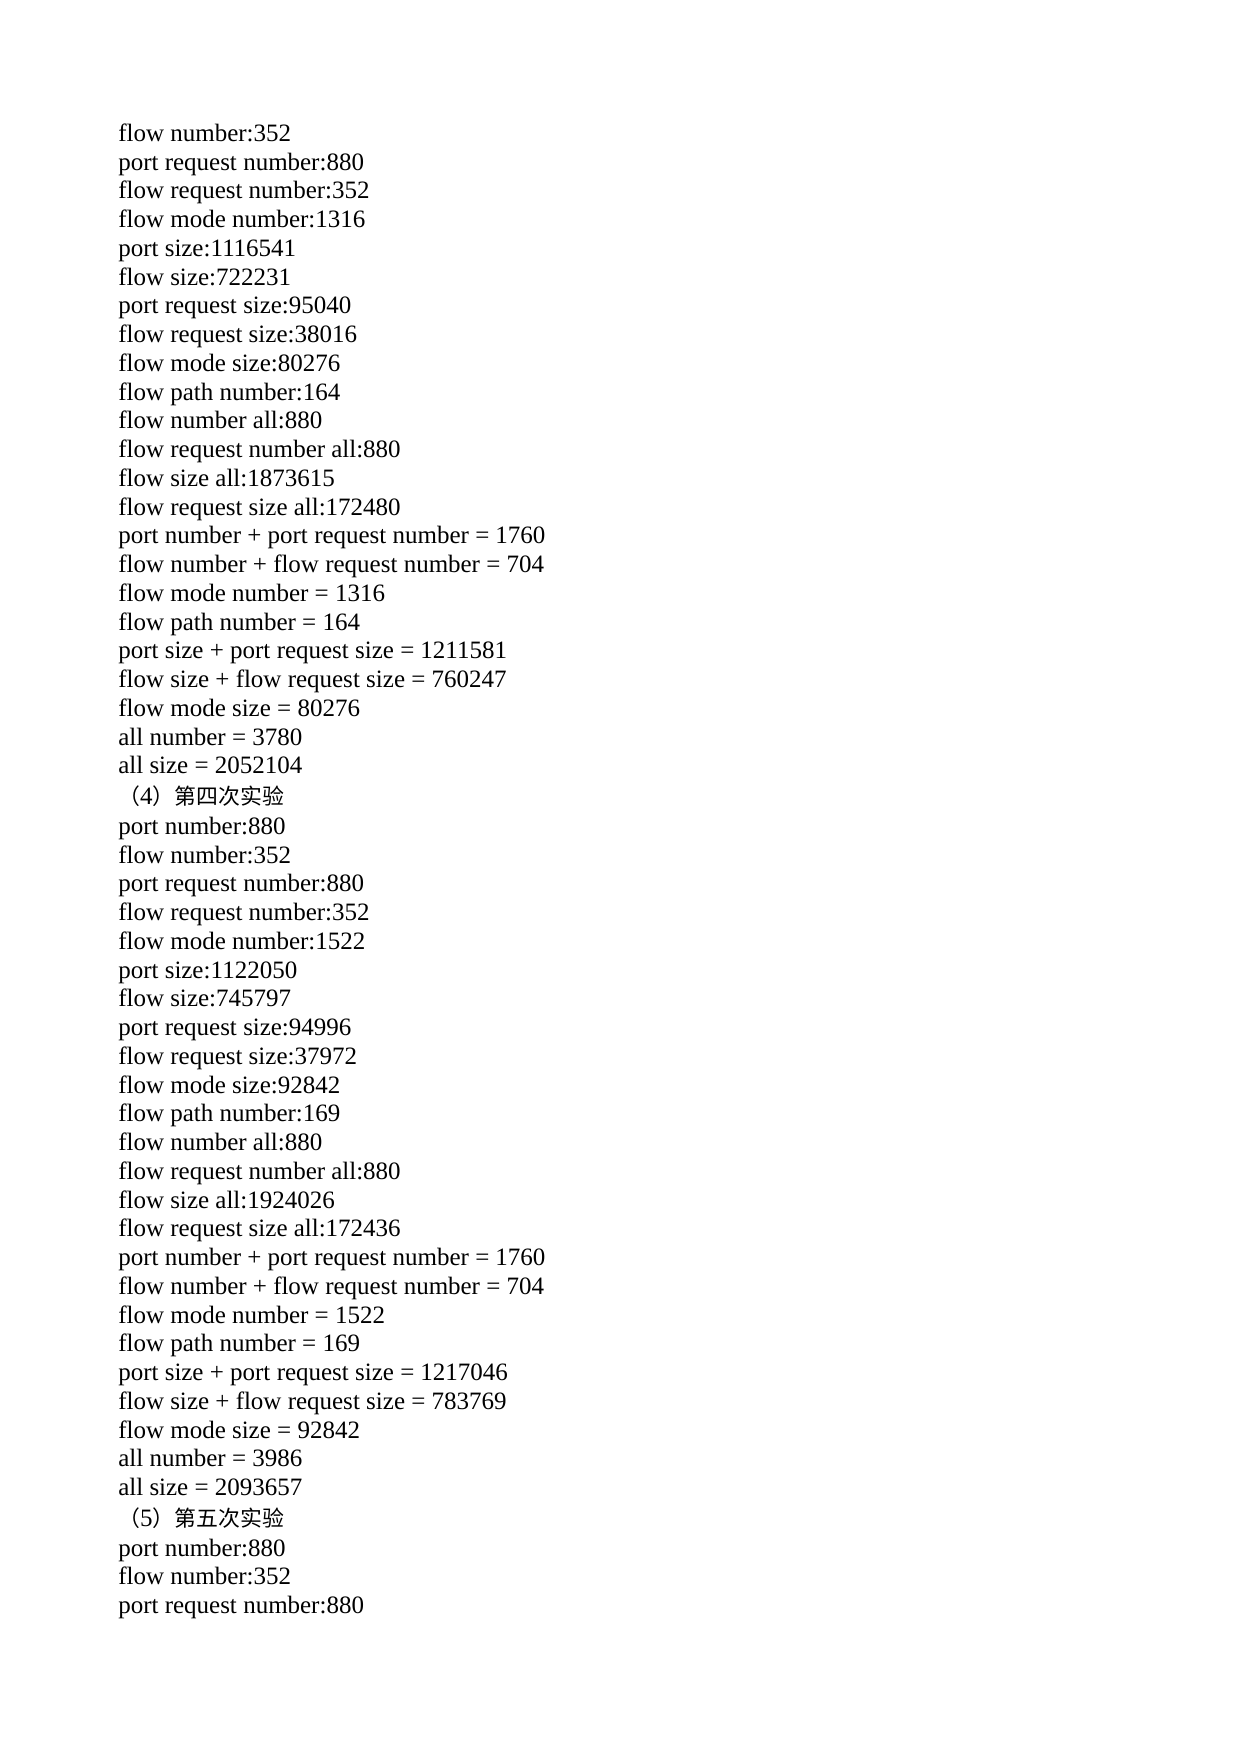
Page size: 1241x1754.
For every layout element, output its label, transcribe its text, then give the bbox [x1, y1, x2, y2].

text flow mode size:80276 [118, 348, 1122, 377]
text flow mode number = 1316 [118, 578, 1122, 607]
text port request size:94996 [118, 1012, 1122, 1041]
text flow mode number = 1522 [118, 1300, 1122, 1328]
text port number + port request number = 1760 [118, 521, 1122, 549]
text flow request size all:172480 [118, 492, 1122, 521]
text port request number:880 [118, 1590, 1122, 1619]
text flow size + flow request size = 760247 [118, 664, 1122, 693]
text （5）第五次实验 [118, 1501, 1122, 1533]
text flow number all:880 [118, 406, 1122, 434]
text port number + port request number = 1760 [118, 1242, 1122, 1271]
text flow path number = 169 [118, 1328, 1122, 1357]
text （4）第四次实验 [118, 779, 1122, 811]
text flow number:352 [118, 1561, 1122, 1590]
text flow request size all:172436 [118, 1213, 1122, 1242]
text flow size + flow request size = 783769 [118, 1386, 1122, 1415]
text flow request number:352 [118, 176, 1122, 204]
text flow request number all:880 [118, 1156, 1122, 1185]
text flow size all:1924026 [118, 1185, 1122, 1213]
text all size = 2093657 [118, 1472, 1122, 1501]
text flow number:352 [118, 840, 1122, 868]
text port number:880 [118, 811, 1122, 840]
text port size:1116541 [118, 233, 1122, 262]
text port request number:880 [118, 147, 1122, 176]
text flow mode number:1522 [118, 926, 1122, 955]
text flow mode size = 92842 [118, 1415, 1122, 1443]
text port request number:880 [118, 868, 1122, 897]
text flow request size:38016 [118, 319, 1122, 348]
text flow number + flow request number = 704 [118, 1271, 1122, 1300]
text flow mode size = 80276 [118, 693, 1122, 722]
text flow size:722231 [118, 262, 1122, 291]
text all size = 2052104 [118, 751, 1122, 779]
text flow request number all:880 [118, 434, 1122, 463]
text flow size all:1873615 [118, 463, 1122, 492]
text flow path number:169 [118, 1098, 1122, 1127]
text flow mode size:92842 [118, 1070, 1122, 1098]
text flow number all:880 [118, 1127, 1122, 1156]
text flow path number:164 [118, 377, 1122, 406]
text port size + port request size = 1211581 [118, 636, 1122, 664]
text port size + port request size = 1217046 [118, 1357, 1122, 1386]
text flow size:745797 [118, 983, 1122, 1012]
text flow request size:37972 [118, 1041, 1122, 1070]
text flow request number:352 [118, 897, 1122, 926]
text flow path number = 164 [118, 607, 1122, 636]
text port size:1122050 [118, 955, 1122, 983]
text flow mode number:1316 [118, 204, 1122, 233]
text port number:880 [118, 1533, 1122, 1561]
text flow number:352 [118, 118, 1122, 147]
text all number = 3986 [118, 1443, 1122, 1472]
text all number = 3780 [118, 722, 1122, 751]
text flow number + flow request number = 704 [118, 549, 1122, 578]
text port request size:95040 [118, 291, 1122, 319]
